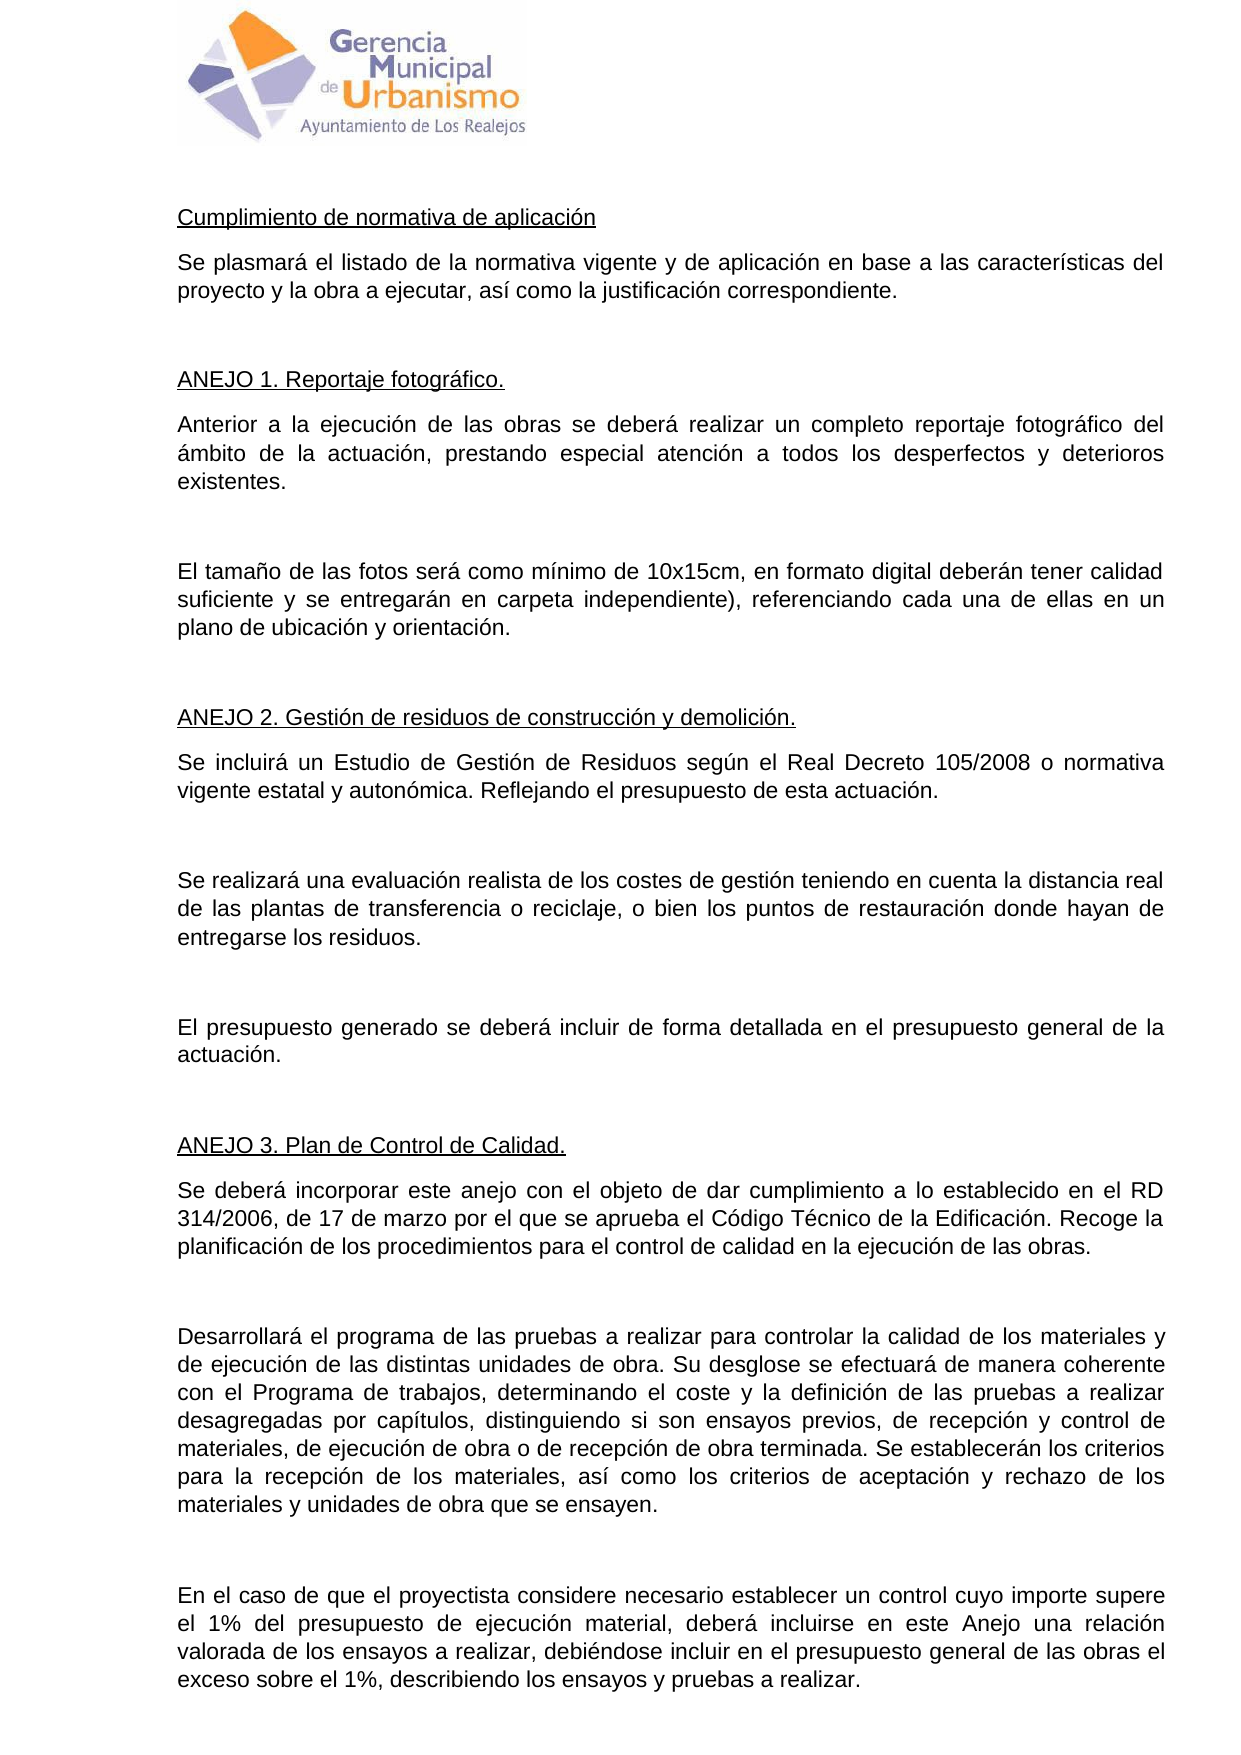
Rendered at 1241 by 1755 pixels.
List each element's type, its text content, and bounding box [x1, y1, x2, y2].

text ANEJO 3. Plan de Control de Calidad. [177, 1132, 1207, 1158]
text Se plasmará el listado de la normativa vigente y de aplicación en base a las características del proyecto y la obra a ejecutar, así como la justificación correspondiente. [177, 248, 1165, 303]
text Desarrollará el programa de las pruebas a realizar para controlar la calidad de los materiales y de ejecución de las distintas unidades de obra. Su desglose se efectuará de manera coherente con el Programa de trabajos, determinando el coste y la definición de las pruebas a realizar desagregadas por capítulos, distinguiendo si son ensayos previos, de recepción y control de materiales, de ejecución de obra o de recepción de obra terminada. Se establecerán los criterios para la recepción de los materiales, así como los criterios de aceptación y rechazo de los materiales y unidades de obra que se ensayen. [177, 1323, 1166, 1518]
text Anterior a la ejecución de las obras se deberá realizar un completo reportaje fotográfico del ámbito de la actuación, prestando especial atención a todos los desperfectos y deterioros existentes. [177, 411, 1165, 494]
text El presupuesto generado se deberá incluir de forma detallada en el presupuesto general de la actuación. [177, 1014, 1165, 1068]
text El tamaño de las fotos será como mínimo de 10x15cm, en formato digital deberán tener calidad suficiente y se entregarán en carpeta independiente), referenciando cada una de ellas en un plano de ubicación y orientación. [177, 558, 1165, 640]
text Cumplimiento de normativa de aplicación [177, 203, 1207, 230]
text Se incluirá un Estudio de Gestión de Residuos según el Real Decreto 105/2008 o normativa vigente estatal y autonómica. Reflejando el presupuesto de esta actuación. [177, 749, 1165, 804]
text ANEJO 2. Gestión de residuos de construcción y demolición. [177, 704, 1207, 731]
text ANEJO 1. Reportaje fotográfico. [177, 366, 1207, 393]
text En el caso de que el proyectista considere necesario establecer un control cuyo importe supere el 1% del presupuesto de ejecución material, deberá incluirse en este Anejo una relación valorada de los ensayos a realizar, debiéndose incluir en el presupuesto general de las obras el exceso sobre el 1%, describiendo los ensayos y pruebas a realizar. [177, 1582, 1166, 1692]
text Se realizará una evaluación realista de los costes de gestión teniendo en cuenta la distancia real de las plantas de transferencia o reciclaje, o bien los puntos de restauración donde hayan de entregarse los residuos. [177, 867, 1165, 950]
text Se deberá incorporar este anejo con el objeto de dar cumplimiento a lo establecido en el RD 314/2006, de 17 de marzo por el que se aprueba el Código Técnico de la Edificación. Recoge la planificación de los procedimientos para el control de calidad en la ejecución de las obras. [177, 1177, 1164, 1259]
